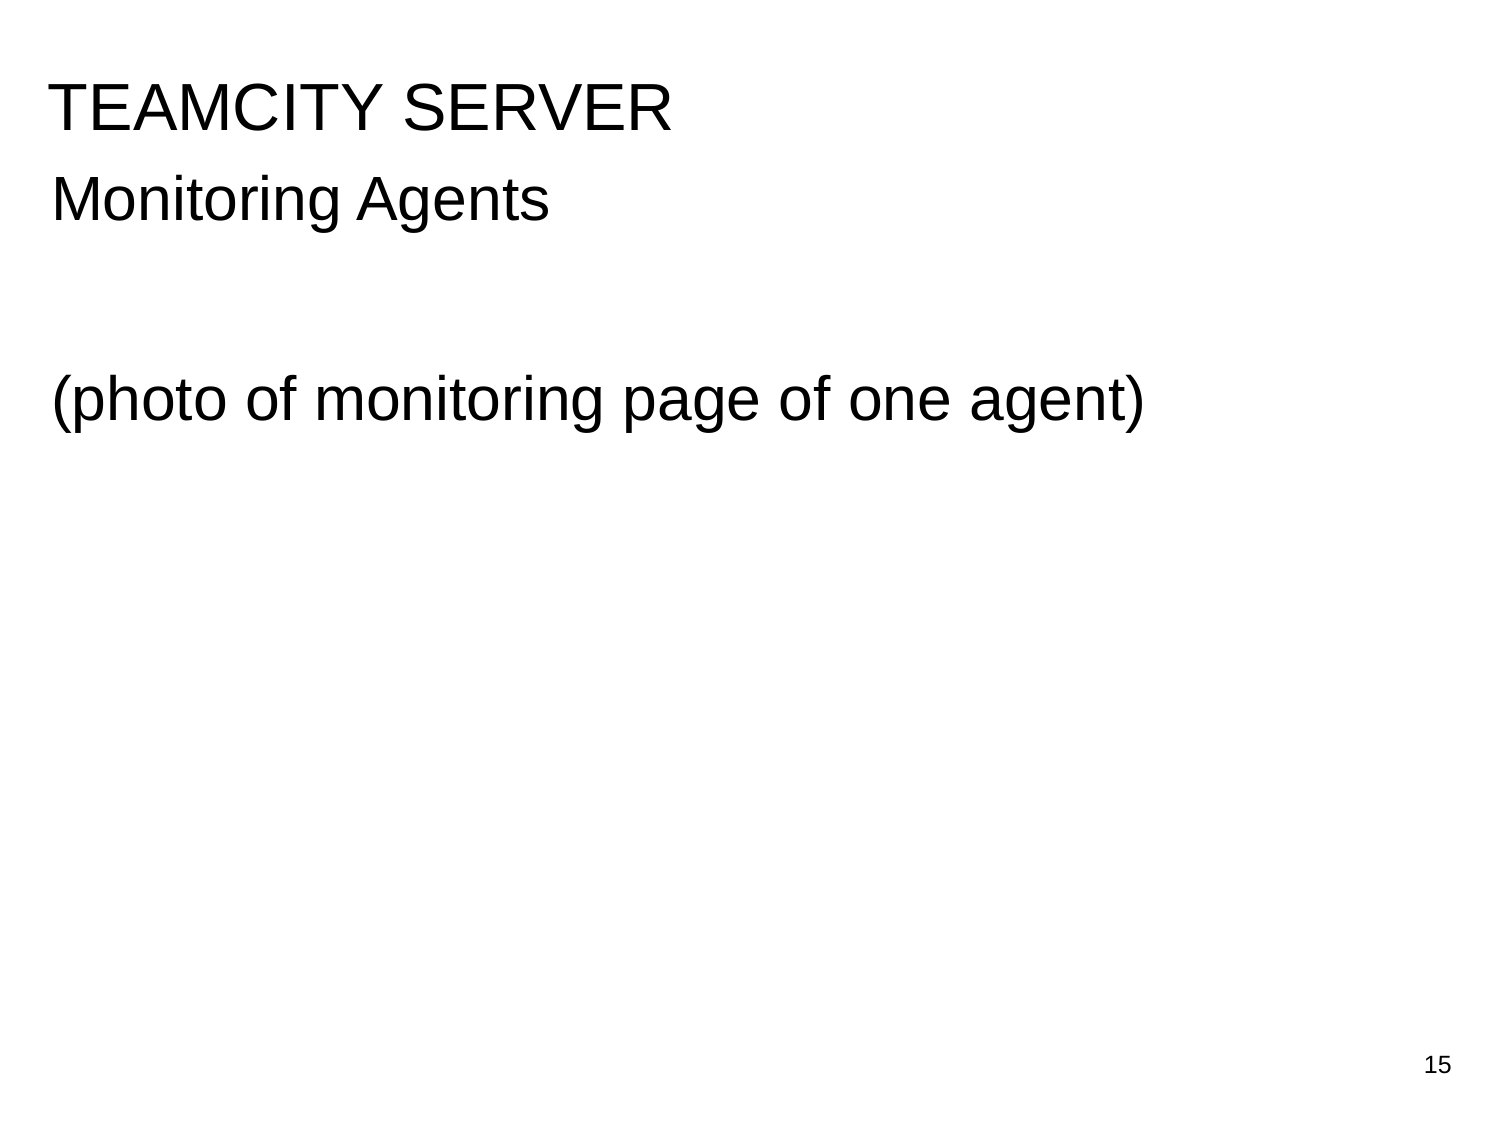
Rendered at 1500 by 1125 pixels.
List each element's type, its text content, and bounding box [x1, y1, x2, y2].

list Monitoring Agents (photo of monitoring page of one agent) [48, 150, 1452, 241]
slide_number [1325, 1047, 1452, 1080]
title Teamcity server [48, 57, 1452, 150]
